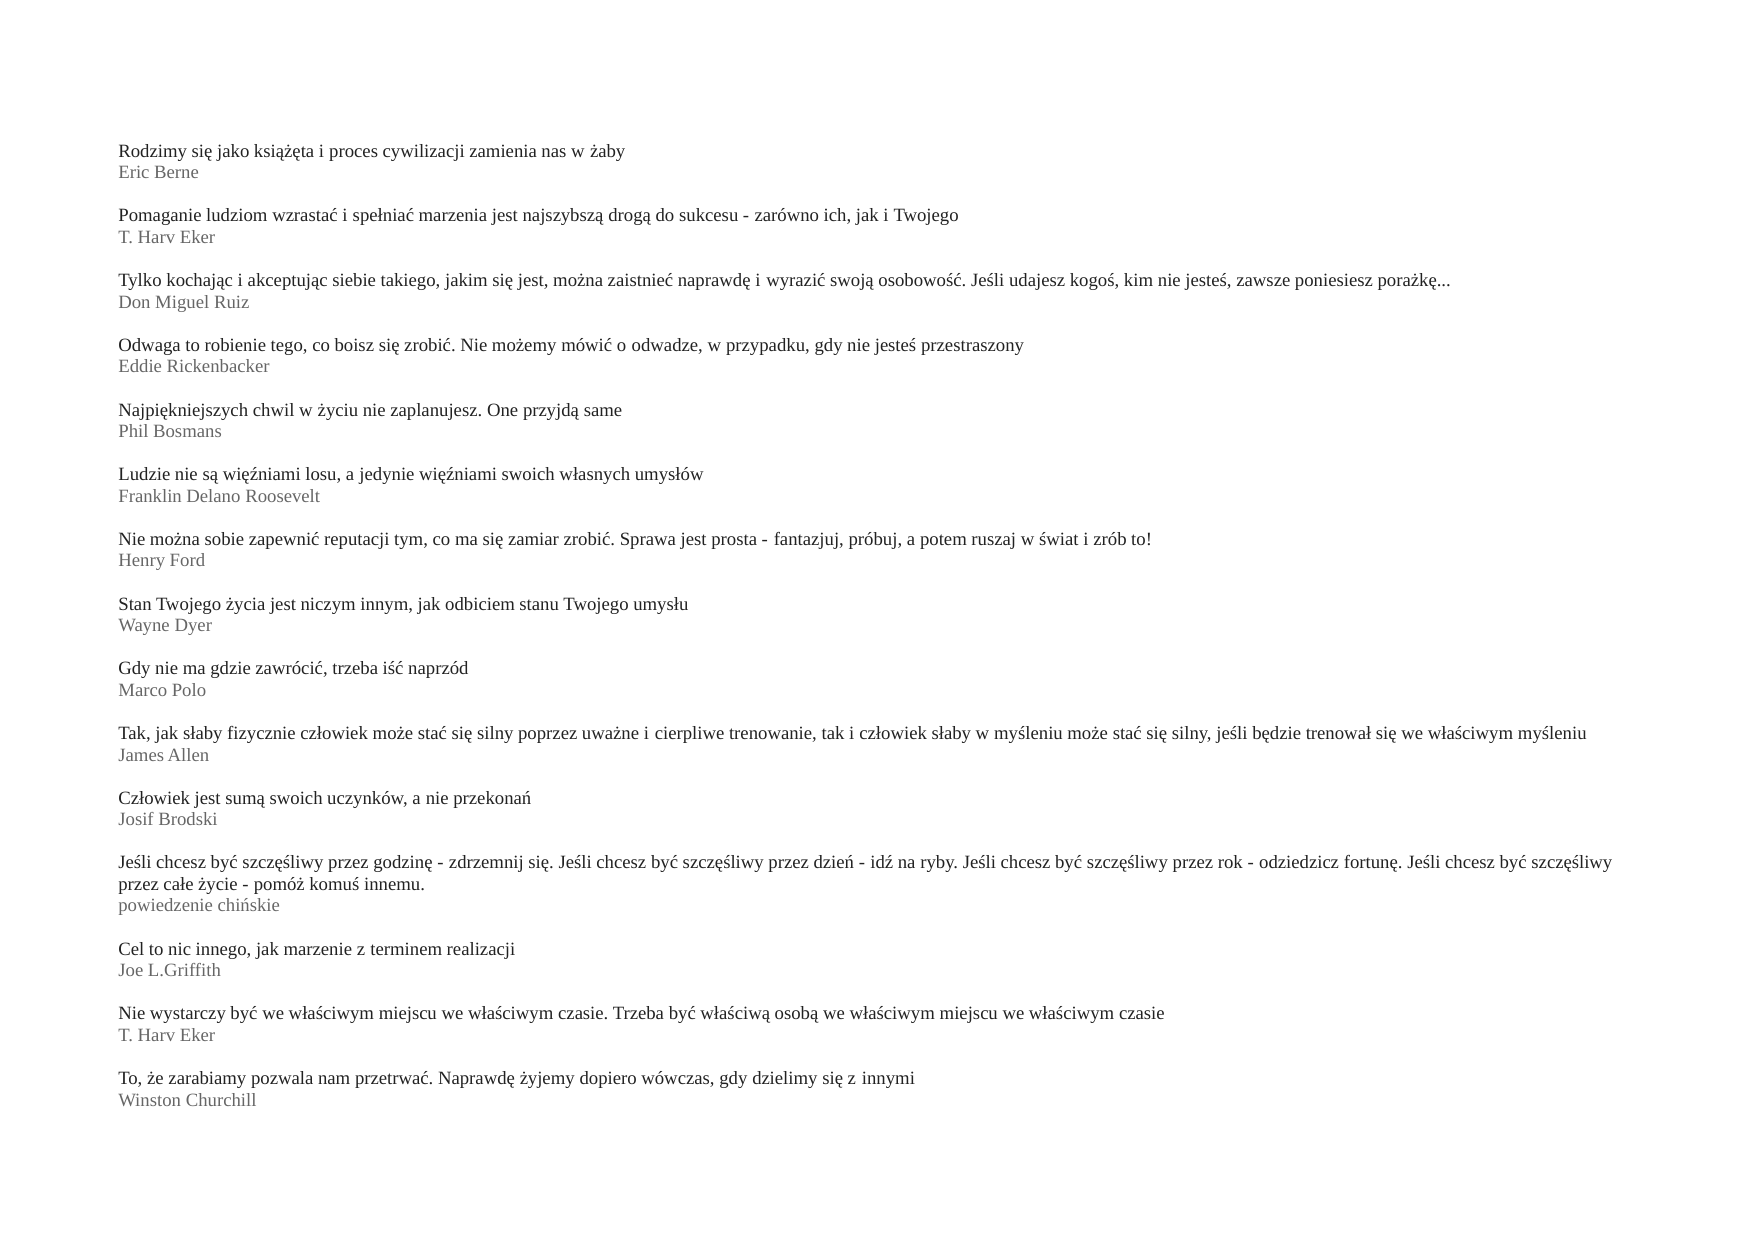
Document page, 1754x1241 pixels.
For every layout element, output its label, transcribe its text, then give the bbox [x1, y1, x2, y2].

text Marco Polo [118, 679, 1636, 700]
text To, że zarabiamy pozwala nam przetrwać. Naprawdę żyjemy dopiero wówczas, gdy dzielimy się z innymi [118, 1067, 1636, 1088]
text Franklin Delano Roosevelt [118, 485, 1636, 506]
text James Allen [118, 743, 1636, 765]
text Winston Churchill [118, 1088, 1636, 1110]
text Jeśli chcesz być szczęśliwy przez godzinę - zdrzemnij się. Jeśli chcesz być szczęśliwy przez dzień - idź na ryby. Jeśli chcesz być szczęśliwy przez rok - odziedzicz fortunę. Jeśli chcesz być szczęśliwy przez całe życie - pomóż komuś innemu. [118, 851, 1636, 894]
text Eric Berne [118, 161, 1636, 183]
text Pomaganie ludziom wzrastać i spełniać marzenia jest najszybszą drogą do sukcesu - zarówno ich, jak i Twojego [118, 204, 1636, 226]
text Nie wystarczy być we właściwym miejscu we właściwym czasie. Trzeba być właściwą osobą we właściwym miejscu we właściwym czasie [118, 1002, 1636, 1024]
text Don Miguel Ruiz [118, 291, 1636, 312]
text T. Harv Eker [118, 226, 1636, 247]
text Odwaga to robienie tego, co boisz się zrobić. Nie możemy mówić o odwadze, w przypadku, gdy nie jesteś przestraszony [118, 334, 1636, 355]
text Ludzie nie są więźniami losu, a jedynie więźniami swoich własnych umysłów [118, 463, 1636, 485]
text powiedzenie chińskie [118, 894, 1636, 916]
text Josif Brodski [118, 808, 1636, 830]
text Phil Bosmans [118, 420, 1636, 442]
text Stan Twojego życia jest niczym innym, jak odbiciem stanu Twojego umysłu [118, 592, 1636, 614]
text Tylko kochając i akceptując siebie takiego, jakim się jest, można zaistnieć naprawdę i wyrazić swoją osobowość. Jeśli udajesz kogoś, kim nie jesteś, zawsze poniesiesz porażkę... [118, 269, 1636, 291]
text Joe L.Griffith [118, 959, 1636, 981]
text Cel to nic innego, jak marzenie z terminem realizacji [118, 937, 1636, 959]
text Nie można sobie zapewnić reputacji tym, co ma się zamiar zrobić. Sprawa jest prosta - fantazjuj, próbuj, a potem ruszaj w świat i zrób to! [118, 528, 1636, 549]
text T. Harv Eker [118, 1024, 1636, 1045]
text Tak, jak słaby fizycznie człowiek może stać się silny poprzez uważne i cierpliwe trenowanie, tak i człowiek słaby w myśleniu może stać się silny, jeśli będzie trenował się we właściwym myśleniu [118, 722, 1636, 743]
text Najpiękniejszych chwil w życiu nie zaplanujesz. One przyjdą same [118, 398, 1636, 420]
text Eddie Rickenbacker [118, 355, 1636, 377]
text Wayne Dyer [118, 614, 1636, 636]
text Człowiek jest sumą swoich uczynków, a nie przekonań [118, 787, 1636, 808]
text Gdy nie ma gdzie zawrócić, trzeba iść naprzód [118, 657, 1636, 679]
text Rodzimy się jako książęta i proces cywilizacji zamienia nas w żaby [118, 140, 1636, 161]
text Henry Ford [118, 549, 1636, 571]
